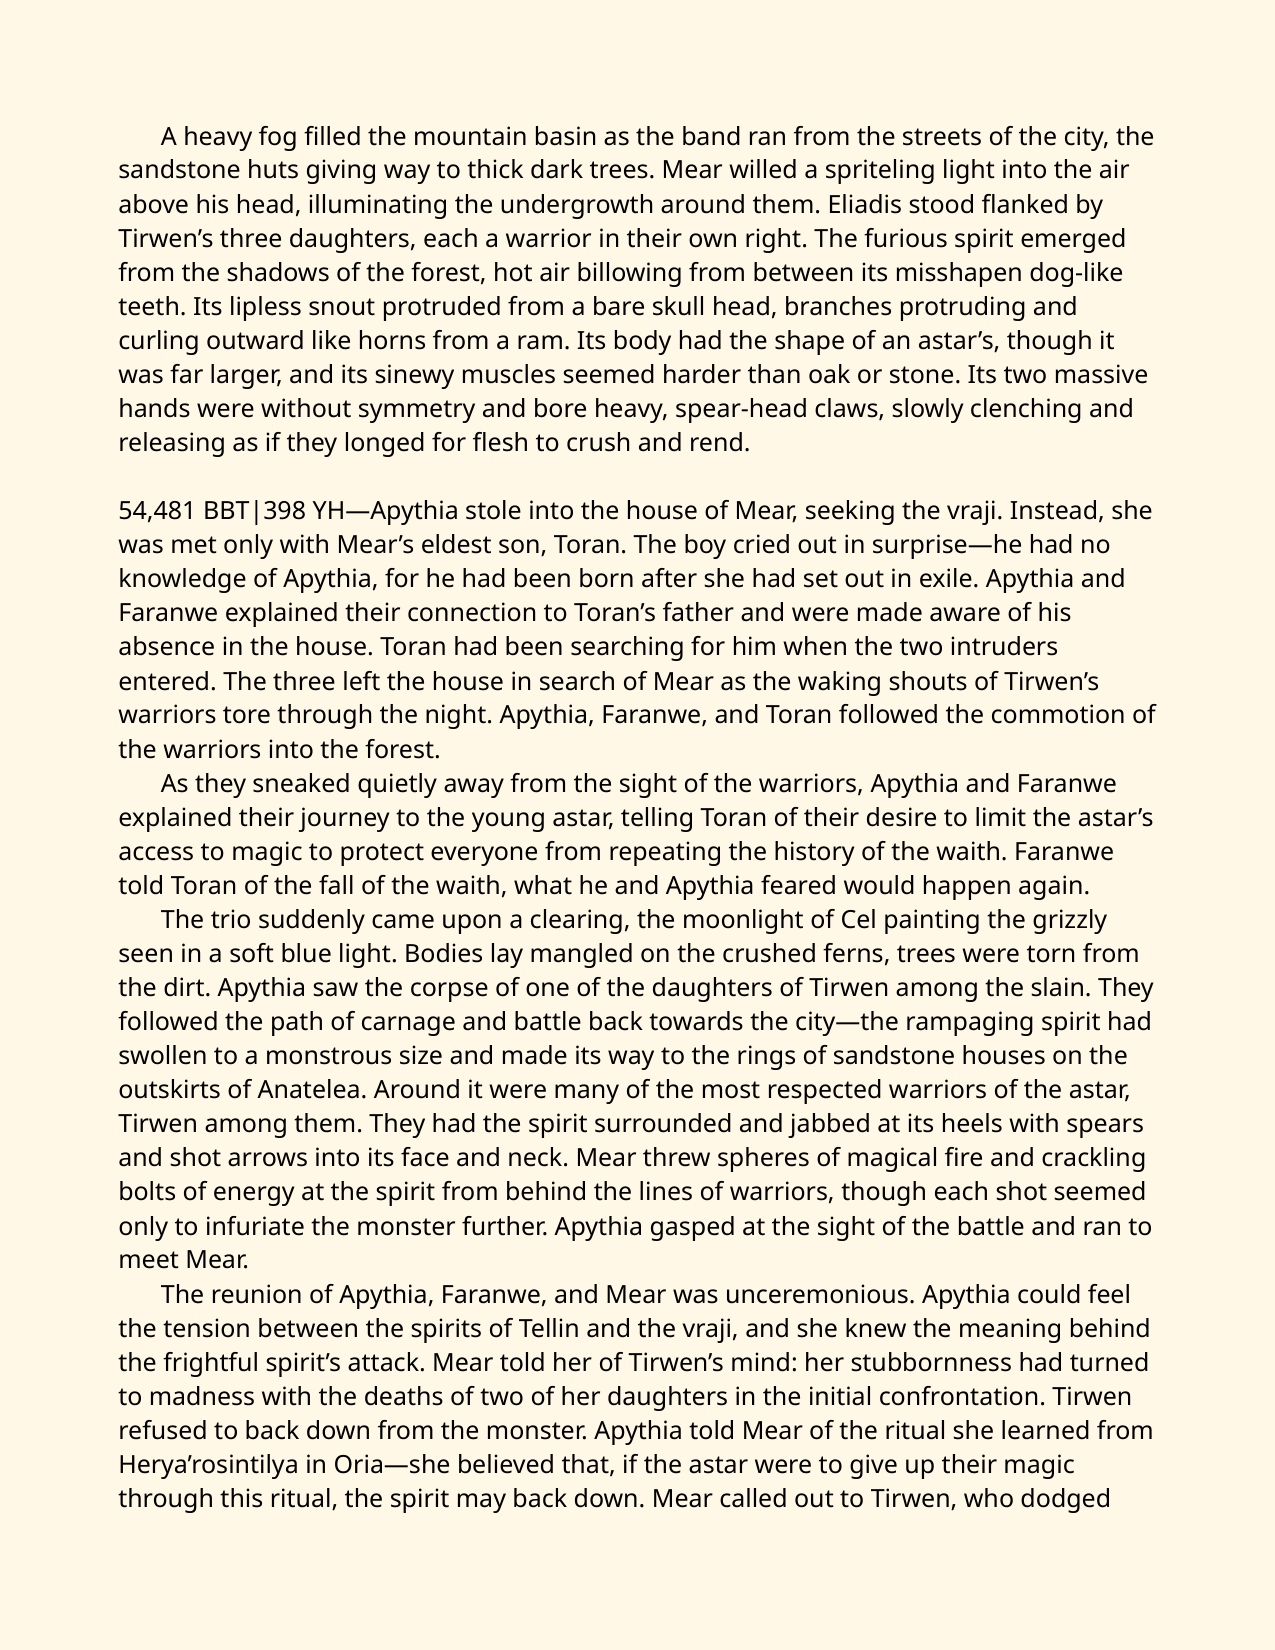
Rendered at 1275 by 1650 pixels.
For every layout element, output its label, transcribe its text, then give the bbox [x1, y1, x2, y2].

text 54,481 BBT|398 YH—Apythia stole into the house of Mear, seeking the vraji. Instead, she was met only with Mear’s eldest son, Toran. The boy cried out in surprise—he had no knowledge of Apythia, for he had been born after she had set out in exile. Apythia and Faranwe explained their connection to Toran’s father and were made aware of his absence in the house. Toran had been searching for him when the two intruders entered. The three left the house in search of Mear as the waking shouts of Tirwen’s warriors tore through the night. Apythia, Faranwe, and Toran followed the commotion of the warriors into the forest. [118, 493, 1157, 765]
text A heavy fog filled the mountain basin as the band ran from the streets of the city, the sandstone huts giving way to thick dark trees. Mear willed a spriteling light into the air above his head, illuminating the undergrowth around them. Eliadis stood flanked by Tirwen’s three daughters, each a warrior in their own right. The furious spirit emerged from the shadows of the forest, hot air billowing from between its misshapen dog-like teeth. Its lipless snout protruded from a bare skull head, branches protruding and curling outward like horns from a ram. Its body had the shape of an astar’s, though it was far larger, and its sinewy muscles seemed harder than oak or stone. Its two massive hands were without symmetry and bore heavy, spear-head claws, slowly clenching and releasing as if they longed for flesh to crush and rend. [118, 118, 1157, 459]
text The trio suddenly came upon a clearing, the moonlight of Cel painting the grizzly seen in a soft blue light. Bodies lay mangled on the crushed ferns, trees were torn from the dirt. Apythia saw the corpse of one of the daughters of Tirwen among the slain. They followed the path of carnage and battle back towards the city—the rampaging spirit had swollen to a monstrous size and made its way to the rings of sandstone houses on the outskirts of Anatelea. Around it were many of the most respected warriors of the astar, Tirwen among them. They had the spirit surrounded and jabbed at its heels with spears and shot arrows into its face and neck. Mear threw spheres of magical fire and crackling bolts of energy at the spirit from behind the lines of warriors, though each shot seemed only to infuriate the monster further. Apythia gasped at the sight of the battle and ran to meet Mear. [118, 902, 1157, 1276]
text As they sneaked quietly away from the sight of the warriors, Apythia and Faranwe explained their journey to the young astar, telling Toran of their desire to limit the astar’s access to magic to protect everyone from repeating the history of the waith. Faranwe told Toran of the fall of the waith, what he and Apythia feared would happen again. [118, 765, 1157, 902]
text The reunion of Apythia, Faranwe, and Mear was unceremonious. Apythia could feel the tension between the spirits of Tellin and the vraji, and she knew the meaning behind the frightful spirit’s attack. Mear told her of Tirwen’s mind: her stubbornness had turned to madness with the deaths of two of her daughters in the initial confrontation. Tirwen refused to back down from the monster. Apythia told Mear of the ritual she learned from Herya’rosintilya in Oria—she believed that, if the astar were to give up their magic through this ritual, the spirit may back down. Mear called out to Tirwen, who dodged [118, 1276, 1157, 1515]
